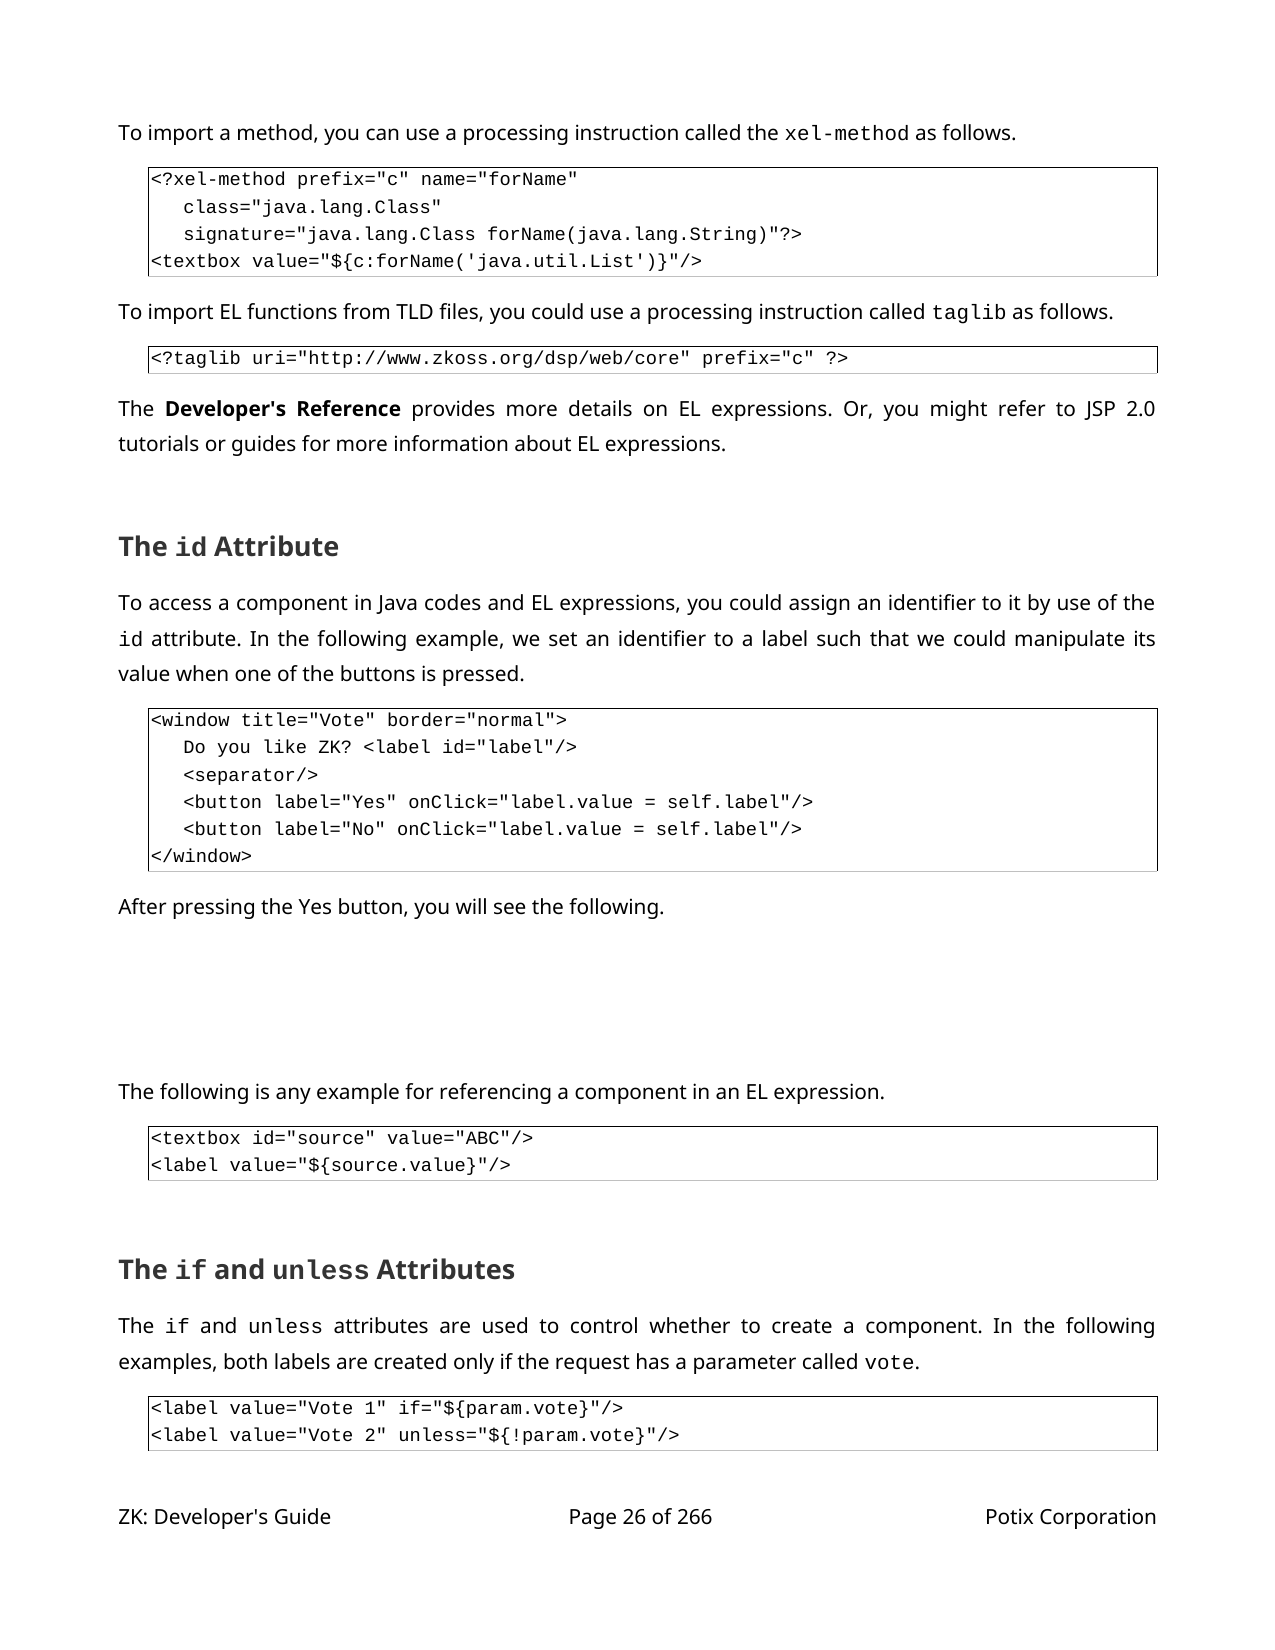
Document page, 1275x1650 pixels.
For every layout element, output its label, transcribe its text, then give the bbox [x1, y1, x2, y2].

subtitle The id Attribute [118, 528, 1157, 565]
text class="java.lang.Class" [149, 194, 1157, 219]
text The following is any example for referencing a component in an EL expression. [118, 941, 1157, 1105]
text <?xel-method prefix="c" name="forName" [149, 168, 1157, 192]
text <separator/> [149, 762, 1157, 787]
text To access a component in Java codes and EL expressions, you could assign an identifier to it by use of the id attribute. In the following example, we set an identifier to a label such that we could manipulate its value when one of the buttons is pressed. [118, 588, 1157, 687]
text To import EL functions from TLD files, you could use a processing instruction called taglib as follows. [118, 297, 1157, 325]
text <textbox id="source" value="ABC"/> [149, 1127, 1157, 1150]
text <label value="${source.value}"/> [149, 1153, 1157, 1180]
text <button label="No" onClick="label.value = self.label"/> [149, 817, 1157, 841]
text signature="java.lang.Class forName(java.lang.String)"?> [149, 222, 1157, 246]
text The Developer's Reference provides more details on EL expressions. Or, you might refer to JSP 2.0 tutorials or guides for more information about EL expressions. [118, 394, 1157, 457]
text <button label="Yes" onClick="label.value = self.label"/> [149, 790, 1157, 814]
text <label value="Vote 2" unless="${!param.vote}"/> [149, 1423, 1157, 1450]
text </window> [149, 844, 1157, 871]
subtitle The if and unless Attributes [118, 1251, 1157, 1288]
text After pressing the Yes button, you will see the following. [118, 892, 1157, 920]
text To import a method, you can use a processing instruction called the xel-method as follows. [118, 118, 1157, 147]
text <window title="Vote" border="normal"> [149, 709, 1157, 732]
text <textbox value="${c:forName('java.util.List')}"/> [149, 249, 1157, 276]
text Do you like ZK? <label id="label"/> [149, 735, 1157, 759]
text The if and unless attributes are used to control whether to create a component. In the following examples, both labels are created only if the request has a parameter called vote. [118, 1311, 1157, 1376]
text <?taglib uri="http://www.zkoss.org/dsp/web/core" prefix="c" ?> [149, 347, 1157, 373]
text <label value="Vote 1" if="${param.vote}"/> [149, 1397, 1157, 1420]
